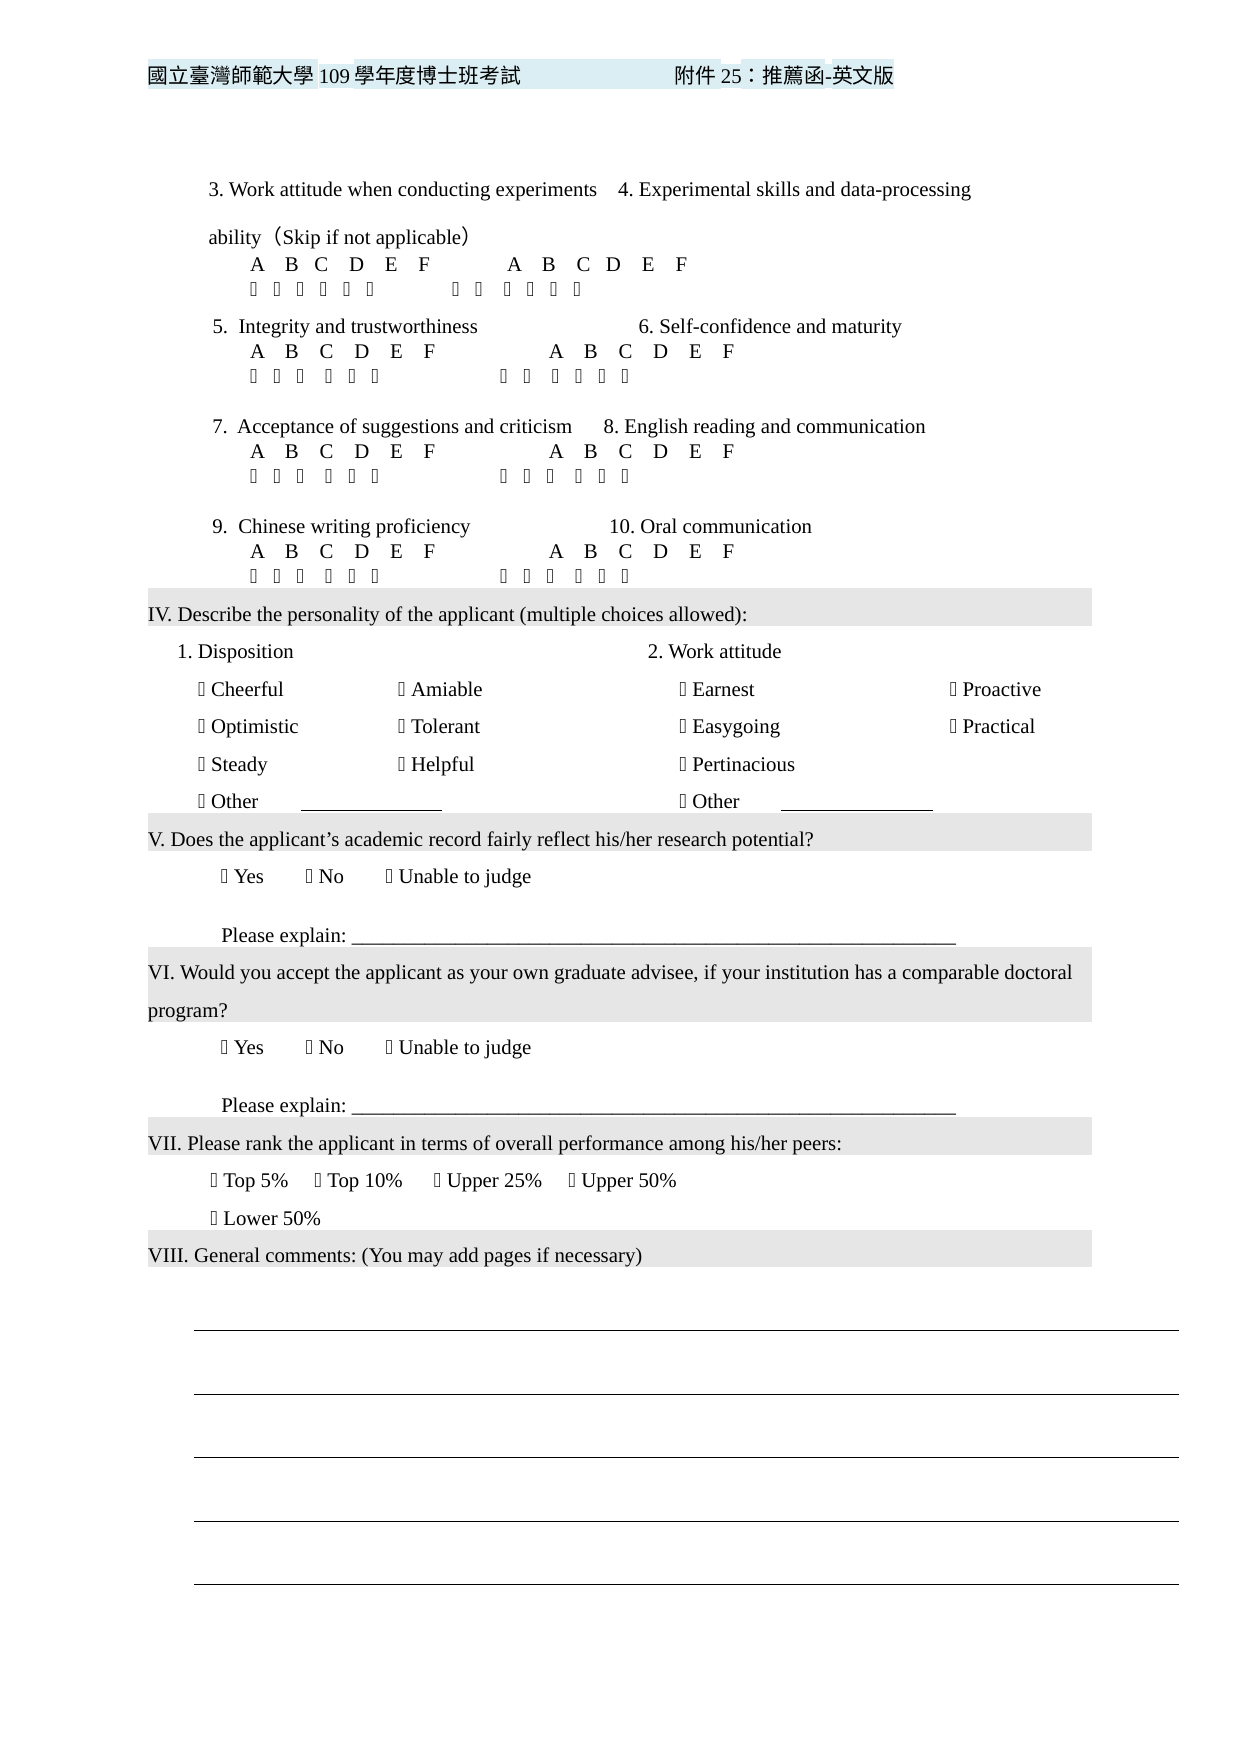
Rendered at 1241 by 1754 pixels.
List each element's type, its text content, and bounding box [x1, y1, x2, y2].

table_cell [778, 776, 1113, 813]
table_cell  Steady [195, 738, 395, 776]
table_header  Cheerful [195, 663, 395, 701]
text 3. Work attitude when conducting experiments 4. Experimental skills and data-processing [156, 163, 1092, 201]
text ability（Skip if not applicable） [156, 213, 1092, 251]
table_header  Proactive [947, 663, 1113, 701]
table_cell  Helpful [395, 738, 676, 776]
text IV. Describe the personality of the applicant (multiple choices allowed): [148, 588, 1092, 626]
text V. Does the applicant’s academic record fairly reflect his/her research potential? [148, 813, 1092, 851]
text A B C D E F A B C D E F [179, 338, 1092, 363]
table_cell  Practical [947, 701, 1113, 738]
text             [179, 563, 1092, 588]
table_cell [194, 1458, 1179, 1521]
table_header [194, 1268, 1179, 1330]
text Please explain: __________________________________________________________ [179, 1088, 1092, 1117]
text A B C D E F A B C D E F [179, 438, 1092, 463]
text 1. Disposition 2. Work attitude [148, 626, 1092, 663]
text  Top 5%  Top 10%  Upper 25%  Upper 50% [148, 1155, 1092, 1192]
text  Lower 50% [148, 1192, 1092, 1230]
table_cell  Optimistic [195, 701, 395, 738]
text VI. Would you accept the applicant as your own graduate advisee, if your institution has a comparable doctoral program? [148, 947, 1092, 1022]
text             [179, 363, 1092, 388]
text  Yes  No  Unable to judge [179, 1022, 1092, 1059]
table_cell  Easygoing [676, 701, 947, 738]
table_cell [194, 1522, 1179, 1584]
text 7. Acceptance of suggestions and criticism 8. English reading and communication [212, 401, 1092, 438]
table_header  Earnest [676, 663, 947, 701]
table_cell [194, 1395, 1179, 1457]
table_header  Amiable [395, 663, 676, 701]
text 9. Chinese writing proficiency 10. Oral communication [212, 501, 1092, 538]
text 5. Integrity and trustworthiness 6. Self-confidence and maturity [212, 301, 1092, 338]
table_cell  Tolerant [395, 701, 676, 738]
text A B C D E F A B C D E F [179, 251, 1092, 276]
text  Yes  No  Unable to judge [179, 851, 1092, 888]
text             [179, 276, 1092, 301]
table_cell  Other [676, 776, 778, 813]
table_cell  Pertinacious [676, 738, 947, 776]
text Please explain: __________________________________________________________ [179, 917, 1092, 947]
text             [179, 463, 1092, 488]
text VII. Please rank the applicant in terms of overall performance among his/her peers: [148, 1117, 1092, 1155]
table_cell  Other [195, 776, 298, 813]
text A B C D E F A B C D E F [179, 538, 1092, 563]
text VIII. General comments: (You may add pages if necessary) [148, 1230, 1092, 1267]
table_cell [194, 1331, 1179, 1393]
table_cell [298, 776, 676, 813]
table_cell [947, 738, 1113, 776]
